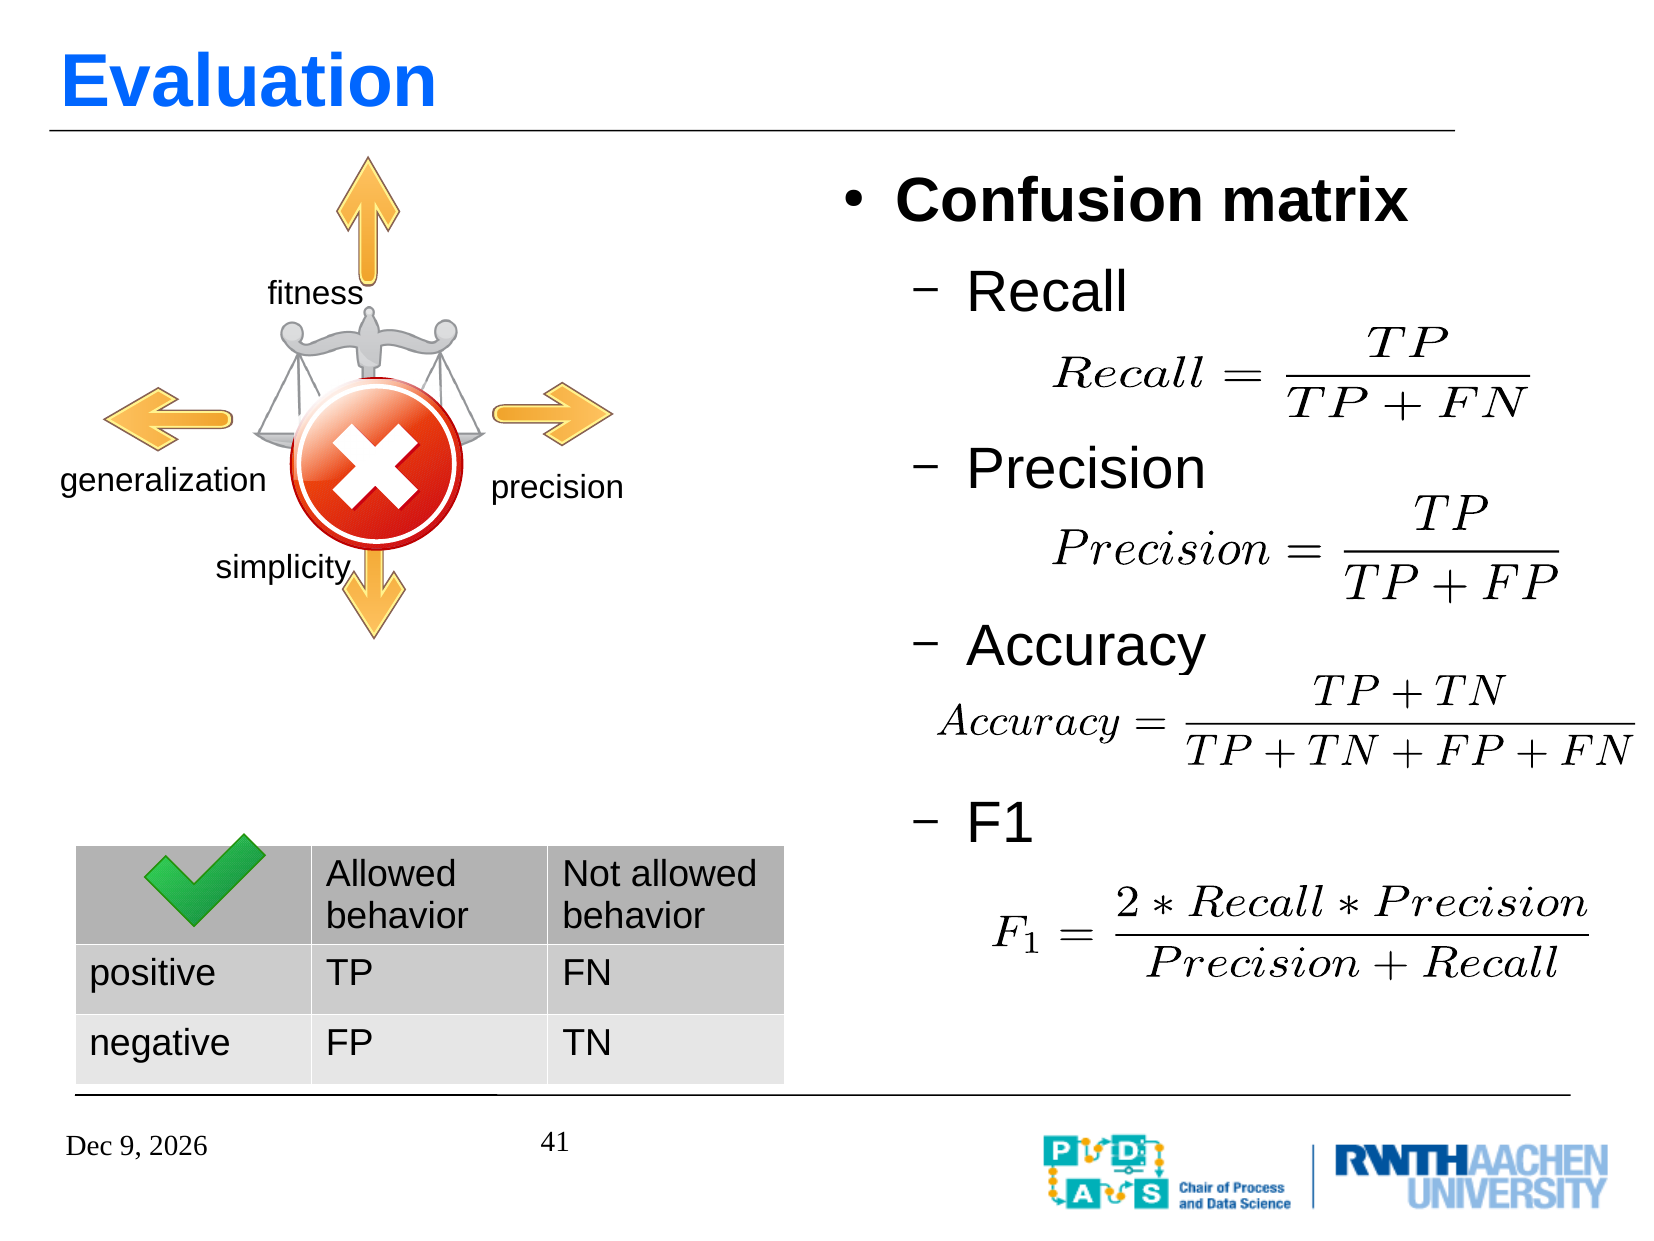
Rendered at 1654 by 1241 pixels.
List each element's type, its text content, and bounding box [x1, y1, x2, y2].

table_cell TN [548, 1015, 784, 1084]
table_cell FP [312, 1015, 547, 1084]
text_box fitness [252, 267, 383, 354]
text_box [1050, 495, 1560, 604]
picture [252, 306, 620, 646]
table_cell positive [76, 945, 311, 1014]
picture [333, 150, 403, 294]
title Evaluation [60, 30, 1549, 131]
text_box simplicity [200, 575, 396, 627]
table_cell FN [548, 945, 784, 1014]
text_box generalization [45, 454, 305, 577]
table_header [76, 846, 120, 944]
table_header Allowed behavior [312, 846, 547, 944]
list Confusion matrix Recall Precision Accuracy F1 [825, 165, 1591, 1021]
table_header Not allowed behavior [548, 846, 784, 944]
text_box [935, 675, 1636, 769]
table_cell negative [76, 1015, 311, 1084]
picture [96, 384, 240, 454]
text_box [990, 885, 1589, 981]
table_cell TP [312, 945, 547, 1014]
text_box [1050, 326, 1531, 421]
picture [1005, 1090, 1647, 1241]
text_box precision [500, 461, 646, 547]
table_header [288, 846, 311, 944]
picture [120, 792, 288, 961]
